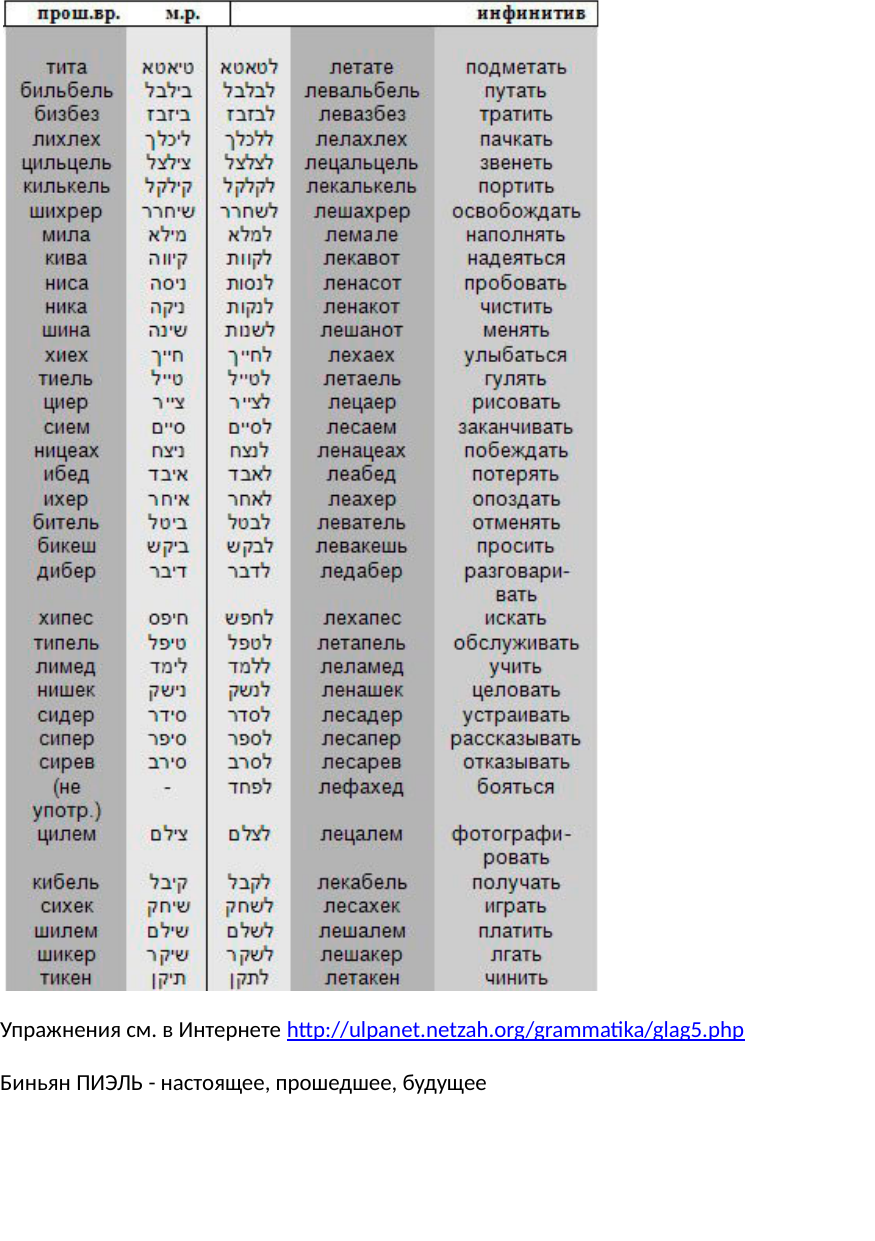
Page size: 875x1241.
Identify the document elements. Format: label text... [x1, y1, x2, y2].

picture [3, 0, 599, 991]
text Упражнения см. в Интернете http://ulpanet.netzah.org/grammatika/glag5.php [0, 1015, 874, 1043]
text Биньян ПИЭЛЬ - настоящее, прошедшее, будущее [0, 1068, 874, 1096]
